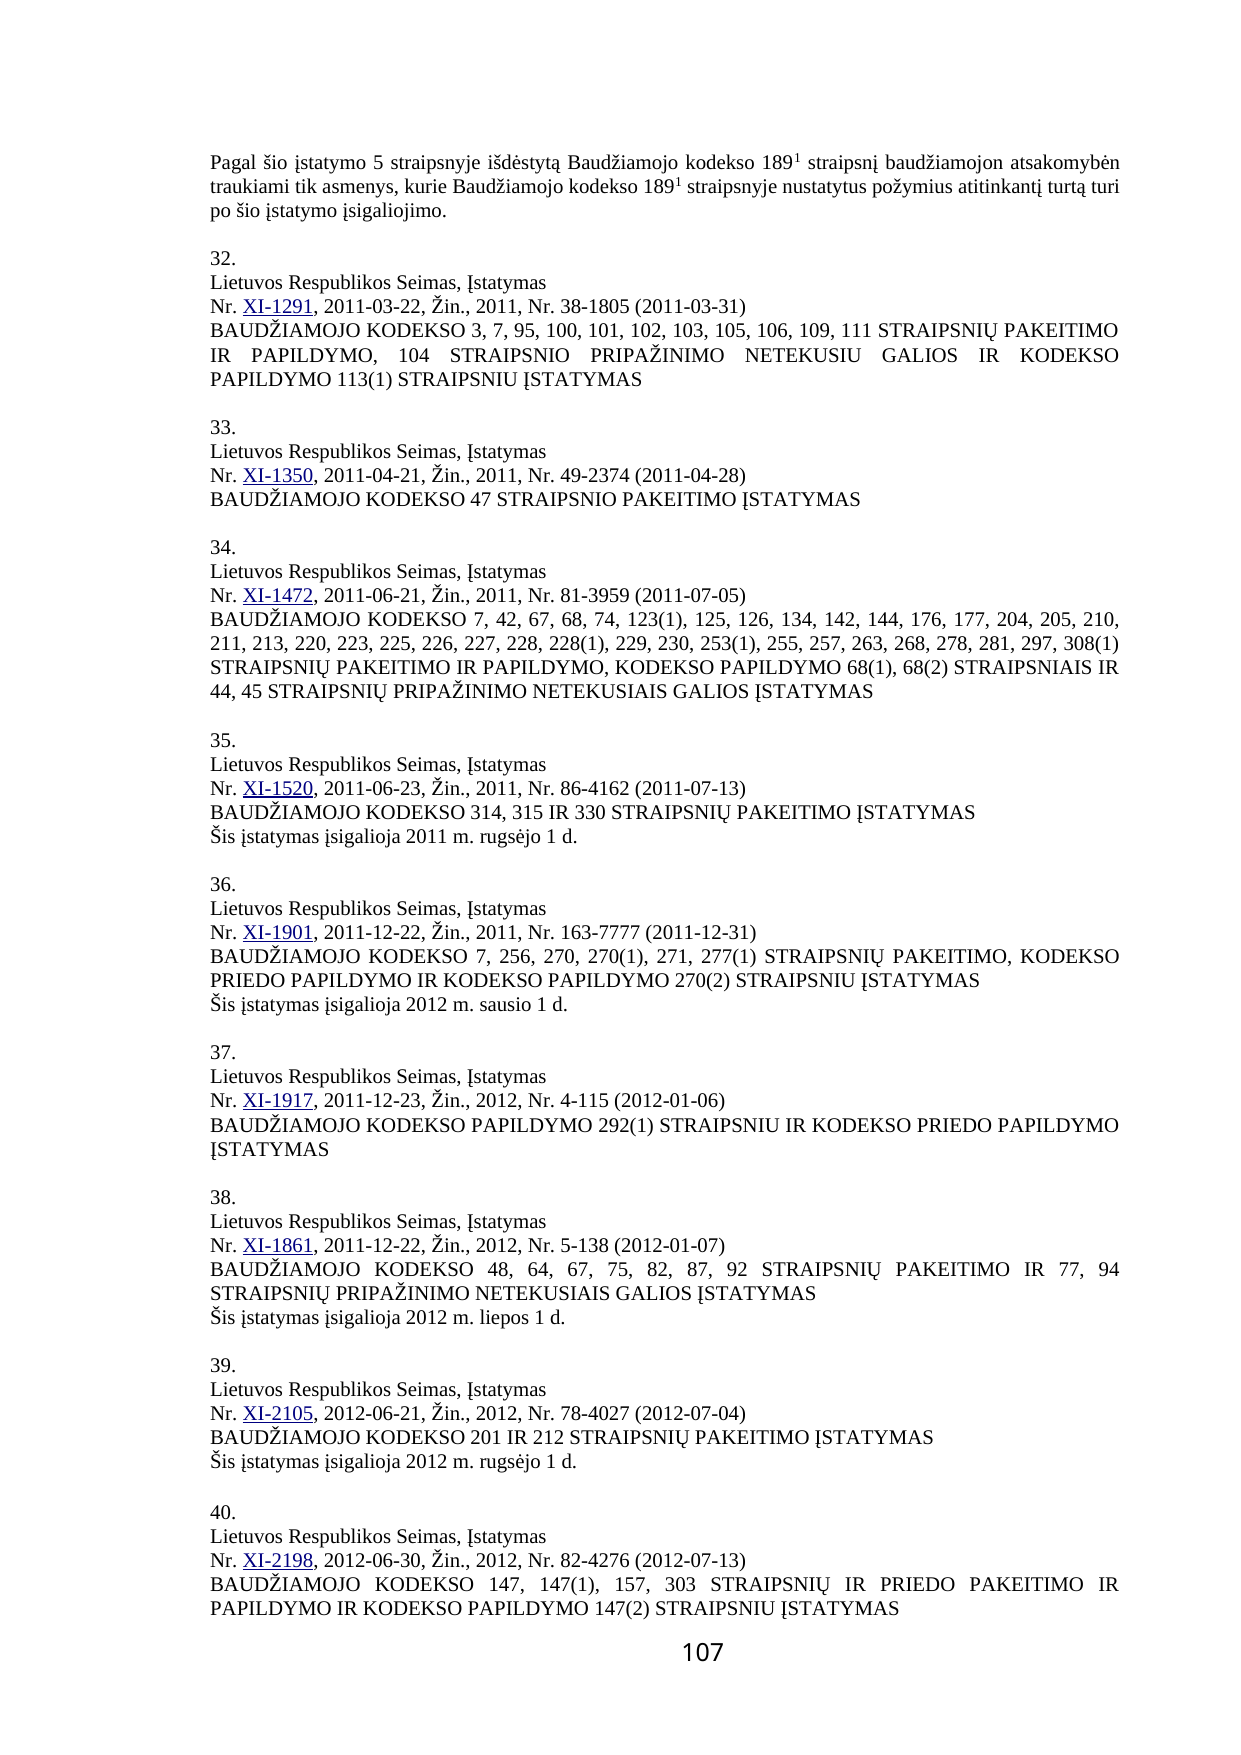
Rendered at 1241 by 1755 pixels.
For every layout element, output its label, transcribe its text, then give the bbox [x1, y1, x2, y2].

text Šis įstatymas įsigalioja 2012 m. liepos 1 d. [210, 1305, 1120, 1329]
text Nr. XI-1917, 2011-12-23, Žin., 2012, Nr. 4-115 (2012-01-06) [210, 1088, 1120, 1112]
text 37. [210, 1040, 1120, 1064]
text Pagal šio įstatymo 5 straipsnyje išdėstytą Baudžiamojo kodekso 1891 straipsnį baudžiamojon atsakomybėn traukiami tik asmenys, kurie Baudžiamojo kodekso 1891 straipsnyje nustatytus požymius atitinkantį turtą turi po šio įstatymo įsigaliojimo. [210, 150, 1120, 222]
text 36. [210, 872, 1120, 896]
text BAUDŽIAMOJO KODEKSO 7, 256, 270, 270(1), 271, 277(1) STRAIPSNIŲ PAKEITIMO, KODEKSO PRIEDO PAPILDYMO IR KODEKSO PAPILDYMO 270(2) STRAIPSNIU ĮSTATYMAS [210, 944, 1120, 992]
text Nr. XI-1520, 2011-06-23, Žin., 2011, Nr. 86-4162 (2011-07-13) [210, 776, 1120, 800]
text Nr. XI-1861, 2011-12-22, Žin., 2012, Nr. 5-138 (2012-01-07) [210, 1233, 1120, 1257]
text 32. [210, 246, 1120, 270]
text 40. [210, 1500, 1120, 1524]
text Nr. XI-2105, 2012-06-21, Žin., 2012, Nr. 78-4027 (2012-07-04) [210, 1401, 1120, 1425]
text Lietuvos Respublikos Seimas, Įstatymas [210, 1377, 1120, 1401]
text BAUDŽIAMOJO KODEKSO 47 STRAIPSNIO PAKEITIMO ĮSTATYMAS [210, 487, 1120, 511]
text BAUDŽIAMOJO KODEKSO 147, 147(1), 157, 303 STRAIPSNIŲ IR PRIEDO PAKEITIMO IR PAPILDYMO IR KODEKSO PAPILDYMO 147(2) STRAIPSNIU ĮSTATYMAS [210, 1572, 1120, 1620]
text Lietuvos Respublikos Seimas, Įstatymas [210, 270, 1120, 294]
text Nr. XI-2198, 2012-06-30, Žin., 2012, Nr. 82-4276 (2012-07-13) [210, 1548, 1120, 1572]
text Lietuvos Respublikos Seimas, Įstatymas [210, 1524, 1120, 1548]
text 38. [210, 1185, 1120, 1209]
text 33. [210, 415, 1120, 439]
text Lietuvos Respublikos Seimas, Įstatymas [210, 896, 1120, 920]
text Šis įstatymas įsigalioja 2012 m. sausio 1 d. [210, 992, 1120, 1016]
text Nr. XI-1901, 2011-12-22, Žin., 2011, Nr. 163-7777 (2011-12-31) [210, 920, 1120, 944]
text Lietuvos Respublikos Seimas, Įstatymas [210, 559, 1120, 583]
text Lietuvos Respublikos Seimas, Įstatymas [210, 439, 1120, 463]
text BAUDŽIAMOJO KODEKSO 3, 7, 95, 100, 101, 102, 103, 105, 106, 109, 111 STRAIPSNIŲ PAKEITIMO IR PAPILDYMO, 104 STRAIPSNIO PRIPAŽINIMO NETEKUSIU GALIOS IR KODEKSO PAPILDYMO 113(1) STRAIPSNIU ĮSTATYMAS [210, 318, 1120, 391]
text Nr. XI-1291, 2011-03-22, Žin., 2011, Nr. 38-1805 (2011-03-31) [210, 294, 1120, 318]
text Nr. XI-1350, 2011-04-21, Žin., 2011, Nr. 49-2374 (2011-04-28) [210, 463, 1120, 487]
text Šis įstatymas įsigalioja 2012 m. rugsėjo 1 d. [210, 1449, 1120, 1473]
text Lietuvos Respublikos Seimas, Įstatymas [210, 1064, 1120, 1088]
text Šis įstatymas įsigalioja 2011 m. rugsėjo 1 d. [210, 824, 1120, 848]
text BAUDŽIAMOJO KODEKSO 48, 64, 67, 75, 82, 87, 92 STRAIPSNIŲ PAKEITIMO IR 77, 94 STRAIPSNIŲ PRIPAŽINIMO NETEKUSIAIS GALIOS ĮSTATYMAS [210, 1257, 1120, 1305]
text BAUDŽIAMOJO KODEKSO PAPILDYMO 292(1) STRAIPSNIU IR KODEKSO PRIEDO PAPILDYMO ĮSTATYMAS [210, 1112, 1120, 1161]
text 34. [210, 535, 1120, 559]
text 39. [210, 1353, 1120, 1377]
text Nr. XI-1472, 2011-06-21, Žin., 2011, Nr. 81-3959 (2011-07-05) [210, 583, 1120, 607]
text BAUDŽIAMOJO KODEKSO 201 IR 212 STRAIPSNIŲ PAKEITIMO ĮSTATYMAS [210, 1425, 1120, 1449]
text BAUDŽIAMOJO KODEKSO 314, 315 IR 330 STRAIPSNIŲ PAKEITIMO ĮSTATYMAS [210, 800, 1120, 824]
text Lietuvos Respublikos Seimas, Įstatymas [210, 752, 1120, 776]
text BAUDŽIAMOJO KODEKSO 7, 42, 67, 68, 74, 123(1), 125, 126, 134, 142, 144, 176, 177, 204, 205, 210, 211, 213, 220, 223, 225, 226, 227, 228, 228(1), 229, 230, 253(1), 255, 257, 263, 268, 278, 281, 297, 308(1) STRAIPSNIŲ PAKEITIMO IR PAPILDYMO, KODEKSO PAPILDYMO 68(1), 68(2) STRAIPSNIAIS IR 44, 45 STRAIPSNIŲ PRIPAŽINIMO NETEKUSIAIS GALIOS ĮSTATYMAS [210, 607, 1120, 703]
text 35. [210, 727, 1120, 752]
text Lietuvos Respublikos Seimas, Įstatymas [210, 1209, 1120, 1233]
